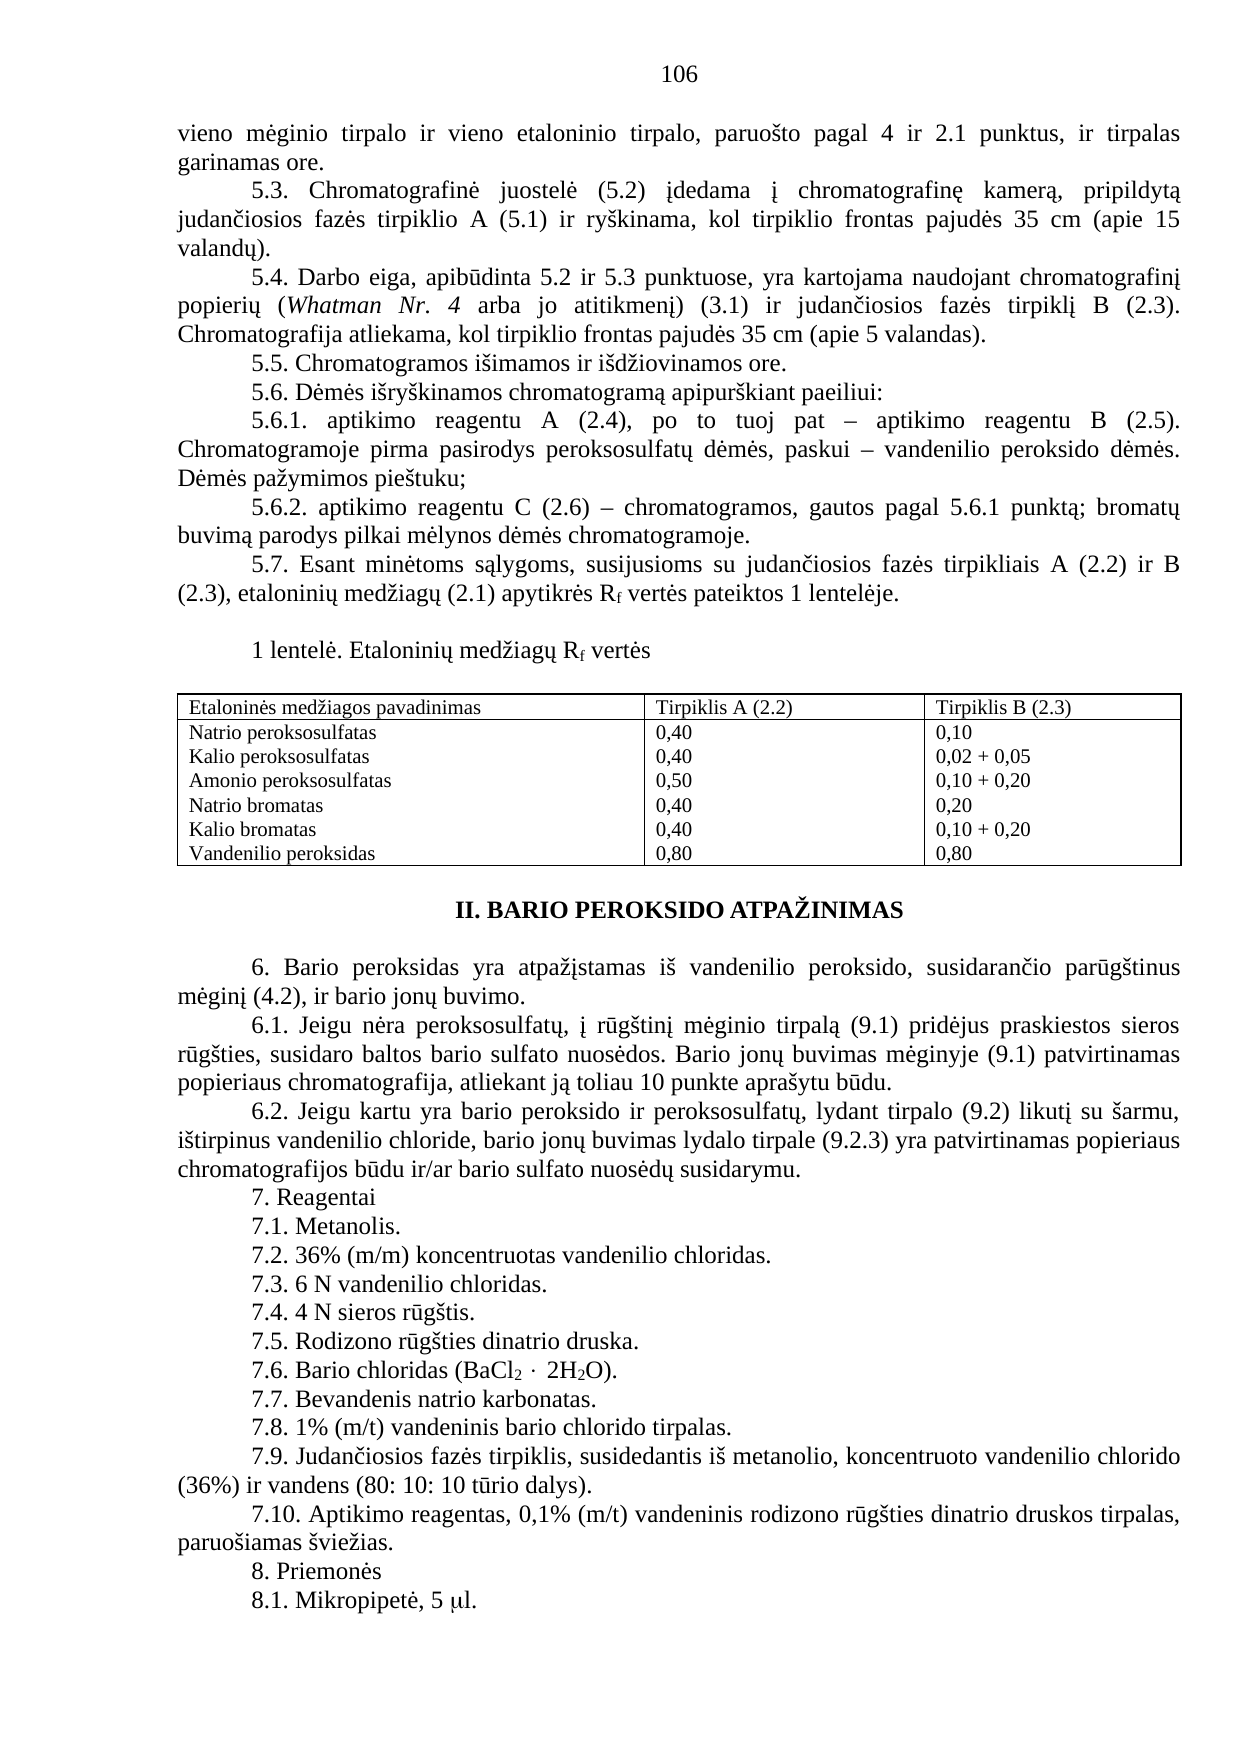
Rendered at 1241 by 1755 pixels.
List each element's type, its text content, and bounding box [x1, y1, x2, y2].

table_cell 0,40 [645, 744, 924, 768]
text 1 lentelė. Etaloninių medžiagų Rf vertės [177, 636, 1181, 664]
table_header Tirpiklis B (2.3) [925, 695, 1180, 719]
text 7.2. 36% (m/m) koncentruotas vandenilio chloridas. [177, 1240, 1181, 1269]
table_cell Amonio peroksosulfatas [178, 769, 644, 792]
table_cell 0,02 + 0,05 [925, 744, 1180, 768]
text 7.5. Rodizono rūgšties dinatrio druska. [177, 1326, 1181, 1355]
table_cell 0,80 [645, 841, 924, 865]
table_cell Kalio bromatas [178, 817, 644, 841]
text 7.6. Bario chloridas (BaCl2  2H2O). [177, 1355, 1181, 1384]
text 7.10. Aptikimo reagentas, 0,1% (m/t) vandeninis rodizono rūgšties dinatrio druskos tirpalas, paruošiamas šviežias. [177, 1499, 1181, 1556]
text 5.7. Esant minėtoms sąlygoms, susijusioms su judančiosios fazės tirpikliais A (2.2) ir B (2.3), etaloninių medžiagų (2.1) apytikrės Rf vertės pateiktos 1 lentelėje. [177, 549, 1181, 607]
text 5.6.2. aptikimo reagentu C (2.6) – chromatogramos, gautos pagal 5.6.1 punktą; bromatų buvimą parodys pilkai mėlynos dėmės chromatogramoje. [177, 492, 1181, 549]
table_cell 0,50 [645, 769, 924, 792]
text 7. Reagentai [177, 1182, 1181, 1211]
table_cell 0,40 [645, 817, 924, 841]
table_cell Natrio peroksosulfatas [178, 720, 644, 744]
text 8. Priemonės [177, 1556, 1181, 1585]
text 6. Bario peroksidas yra atpažįstamas iš vandenilio peroksido, susidarančio parūgštinus mėginį (4.2), ir bario jonų buvimo. [177, 952, 1181, 1010]
table_header Etaloninės medžiagos pavadinimas [178, 695, 644, 719]
text 7.8. 1% (m/t) vandeninis bario chlorido tirpalas. [177, 1412, 1181, 1441]
text 5.6. Dėmės išryškinamos chromatogramą apipurškiant paeiliui: [177, 377, 1181, 406]
table_cell 0,10 + 0,20 [925, 769, 1180, 792]
text vieno mėginio tirpalo ir vieno etaloninio tirpalo, paruošto pagal 4 ir 2.1 punktus, ir tirpalas garinamas ore. [177, 118, 1181, 176]
table_cell Natrio bromatas [178, 793, 644, 817]
text 5.4. Darbo eiga, apibūdinta 5.2 ir 5.3 punktuose, yra kartojama naudojant chromatografinį popierių (Whatman Nr. 4 arba jo atitikmenį) (3.1) ir judančiosios fazės tirpiklį B (2.3). Chromatografija atliekama, kol tirpiklio frontas pajudės 35 cm (apie 5 valandas). [177, 262, 1181, 348]
table_cell Vandenilio peroksidas [178, 841, 644, 865]
text 6.1. Jeigu nėra peroksosulfatų, į rūgštinį mėginio tirpalą (9.1) pridėjus praskiestos sieros rūgšties, susidaro baltos bario sulfato nuosėdos. Bario jonų buvimas mėginyje (9.1) patvirtinamas popieriaus chromatografija, atliekant ją toliau 10 punkte aprašytu būdu. [177, 1010, 1181, 1096]
table_cell 0,80 [925, 841, 1180, 865]
text 7.9. Judančiosios fazės tirpiklis, susidedantis iš metanolio, koncentruoto vandenilio chlorido (36%) ir vandens (80: 10: 10 tūrio dalys). [177, 1441, 1181, 1499]
table_header Tirpiklis A (2.2) [645, 695, 924, 719]
text 7.4. 4 N sieros rūgštis. [177, 1297, 1181, 1326]
text 7.7. Bevandenis natrio karbonatas. [177, 1384, 1181, 1412]
table_cell Kalio peroksosulfatas [178, 744, 644, 768]
table_cell 0,40 [645, 793, 924, 817]
table_cell 0,20 [925, 793, 1180, 817]
text 7.1. Metanolis. [177, 1211, 1181, 1240]
text 7.3. 6 N vandenilio chloridas. [177, 1269, 1181, 1297]
text 6.2. Jeigu kartu yra bario peroksido ir peroksosulfatų, lydant tirpalo (9.2) likutį su šarmu, ištirpinus vandenilio chloride, bario jonų buvimas lydalo tirpale (9.2.3) yra patvirtinamas popieriaus chromatografijos būdu ir/ar bario sulfato nuosėdų susidarymu. [177, 1096, 1181, 1182]
text 8.1. Mikropipetė, 5 l. [177, 1585, 1181, 1614]
table_cell 0,10 [925, 720, 1180, 744]
text II. BARIO PEROKSIDO ATPAŽINIMAS [177, 895, 1181, 924]
text 5.5. Chromatogramos išimamos ir išdžiovinamos ore. [177, 348, 1181, 377]
table_cell 0,10 + 0,20 [925, 817, 1180, 841]
text 5.3. Chromatografinė juostelė (5.2) įdedama į chromatografinę kamerą, pripildytą judančiosios fazės tirpiklio A (5.1) ir ryškinama, kol tirpiklio frontas pajudės 35 cm (apie 15 valandų). [177, 176, 1181, 262]
text 5.6.1. aptikimo reagentu A (2.4), po to tuoj pat – aptikimo reagentu B (2.5). Chromatogramoje pirma pasirodys peroksosulfatų dėmės, paskui – vandenilio peroksido dėmės. Dėmės pažymimos pieštuku; [177, 406, 1181, 492]
table_cell 0,40 [645, 720, 924, 744]
